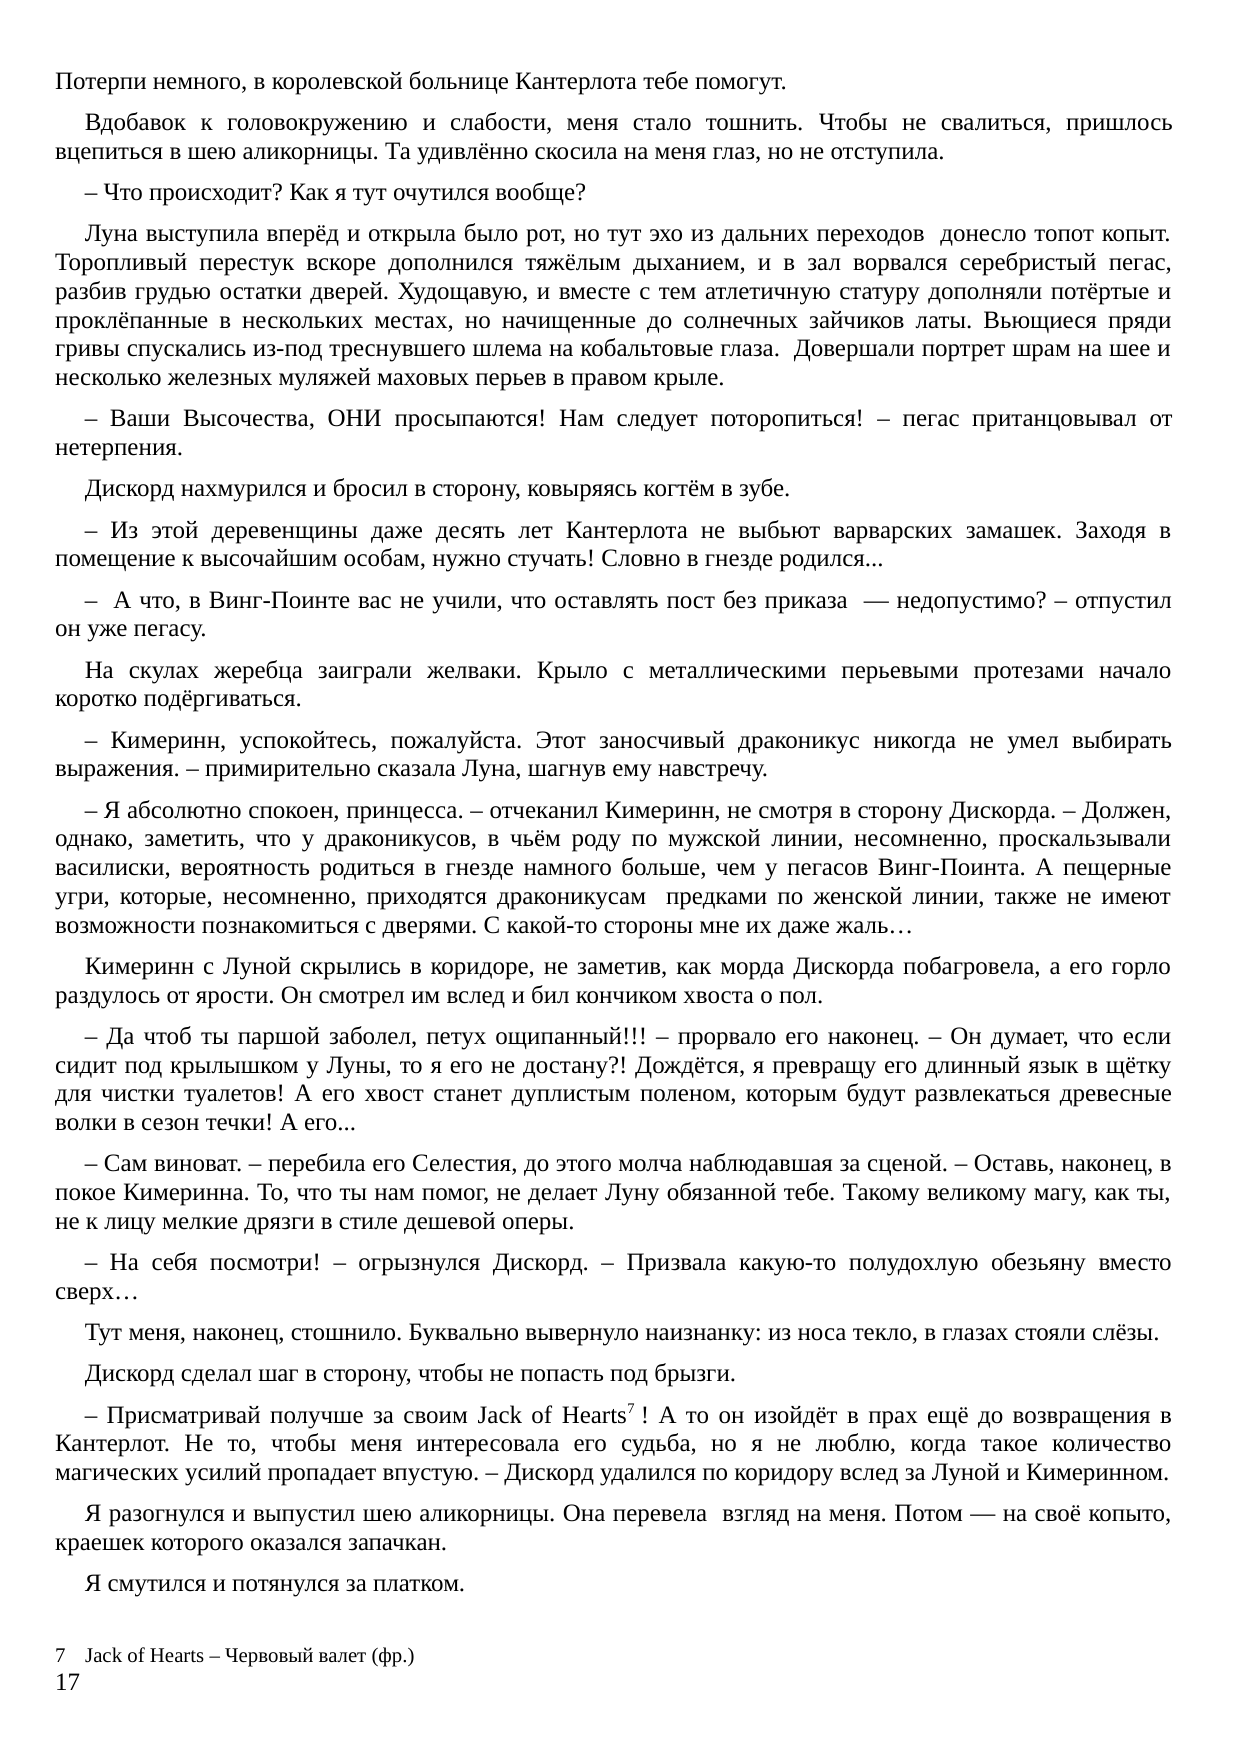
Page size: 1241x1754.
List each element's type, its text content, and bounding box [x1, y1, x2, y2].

text Я смутился и потянулся за платком. [55, 1568, 1173, 1597]
text Вдобавок к головокружению и слабости, меня стало тошнить. Чтобы не свалиться, пришлось вцепиться в шею аликорницы. Та удивлённо скосила на меня глаз, но не отступила. [55, 107, 1173, 165]
text – Да чтоб ты паршой заболел, петух ощипанный!!! – прорвало его наконец. – Он думает, что если сидит под крылышком у Луны, то я его не достану?! Дождётся, я превращу его длинный язык в щётку для чистки туалетов! А его хвост станет дуплистым поленом, которым будут развлекаться древесные волки в сезон течки! А его... [55, 1021, 1173, 1136]
text Дискорд сделал шаг в сторону, чтобы не попасть под брызги. [55, 1358, 1173, 1387]
text Луна выступила вперёд и открыла было рот, но тут эхо из дальних переходов донесло топот копыт. Торопливый перестук вскоре дополнился тяжёлым дыханием, и в зал ворвался серебристый пегас, разбив грудью остатки дверей. Худощавую, и вместе с тем атлетичную статуру дополняли потёртые и проклёпанные в нескольких местах, но начищенные до солнечных зайчиков латы. Вьющиеся пряди гривы спускались из-под треснувшего шлема на кобальтовые глаза. Довершали портрет шрам на шее и несколько железных муляжей маховых перьев в правом крыле. [55, 218, 1173, 391]
text Я разогнулся и выпустил шею аликорницы. Она перевела взгляд на меня. Потом — на своё копыто, краешек которого оказался запачкан. [55, 1498, 1173, 1556]
text На скулах жеребца заиграли желваки. Крыло с металлическими перьевыми протезами начало коротко подёргиваться. [55, 655, 1173, 712]
text – Ваши Высочества, ОНИ просыпаются! Нам следует поторопиться! – пегас пританцовывал от нетерпения. [55, 403, 1173, 461]
text Потерпи немного, в королевской больнице Кантерлота тебе помогут. [55, 66, 1173, 95]
text – А что, в Винг-Поинте вас не учили, что оставлять пост без приказа — недопустимо? – отпустил он уже пегасу. [55, 585, 1173, 642]
text – Я абсолютно спокоен, принцесса. – отчеканил Кимеринн, не смотря в сторону Дискорда. – Должен, однако, заметить, что у драконикусов, в чьём роду по мужской линии, несомненно, проскальзывали василиски, вероятность родиться в гнезде намного больше, чем у пегасов Винг-Поинта. А пещерные угри, которые, несомненно, приходятся драконикусам предками по женской линии, также не имеют возможности познакомиться с дверями. С какой-то стороны мне их даже жаль… [55, 795, 1173, 938]
text Тут меня, наконец, стошнило. Буквально вывернуло наизнанку: из носа текло, в глазах стояли слёзы. [55, 1317, 1173, 1346]
text – Что происходит? Как я тут очутился вообще? [55, 177, 1173, 206]
text Jack of Hearts – Червовый валет (фр.) [55, 1642, 1173, 1667]
text – Сам виноват. – перебила его Селестия, до этого молча наблюдавшая за сценой. – Оставь, наконец, в покое Кимеринна. То, что ты нам помог, не делает Луну обязанной тебе. Такому великому магу, как ты, не к лицу мелкие дрязги в стиле дешевой оперы. [55, 1148, 1173, 1235]
text Дискорд нахмурился и бросил в сторону, ковыряясь когтём в зубе. [55, 473, 1173, 502]
text Кимеринн с Луной скрылись в коридоре, не заметив, как морда Дискорда побагровела, а его горло раздулось от ярости. Он смотрел им вслед и бил кончиком хвоста о пол. [55, 951, 1173, 1008]
text – Из этой деревенщины даже десять лет Кантерлота не выбьют варварских замашек. Заходя в помещение к высочайшим особам, нужно стучать! Словно в гнезде родился... [55, 515, 1173, 572]
text – Кимеринн, успокойтесь, пожалуйста. Этот заносчивый драконикус никогда не умел выбирать выражения. – примирительно сказала Луна, шагнув ему навстречу. [55, 725, 1173, 782]
text – На себя посмотри! – огрызнулся Дискорд. – Призвала какую-то полудохлую обезьяну вместо сверх… [55, 1247, 1173, 1305]
text – Присматривай получше за своим Jack of Hearts ! А то он изойдёт в прах ещё до возвращения в Кантерлот. Не то, чтобы меня интересовала его судьба, но я не люблю, когда такое количество магических усилий пропадает впустую. – Дискорд удалился по коридору вслед за Луной и Кимеринном. [55, 1400, 1173, 1486]
